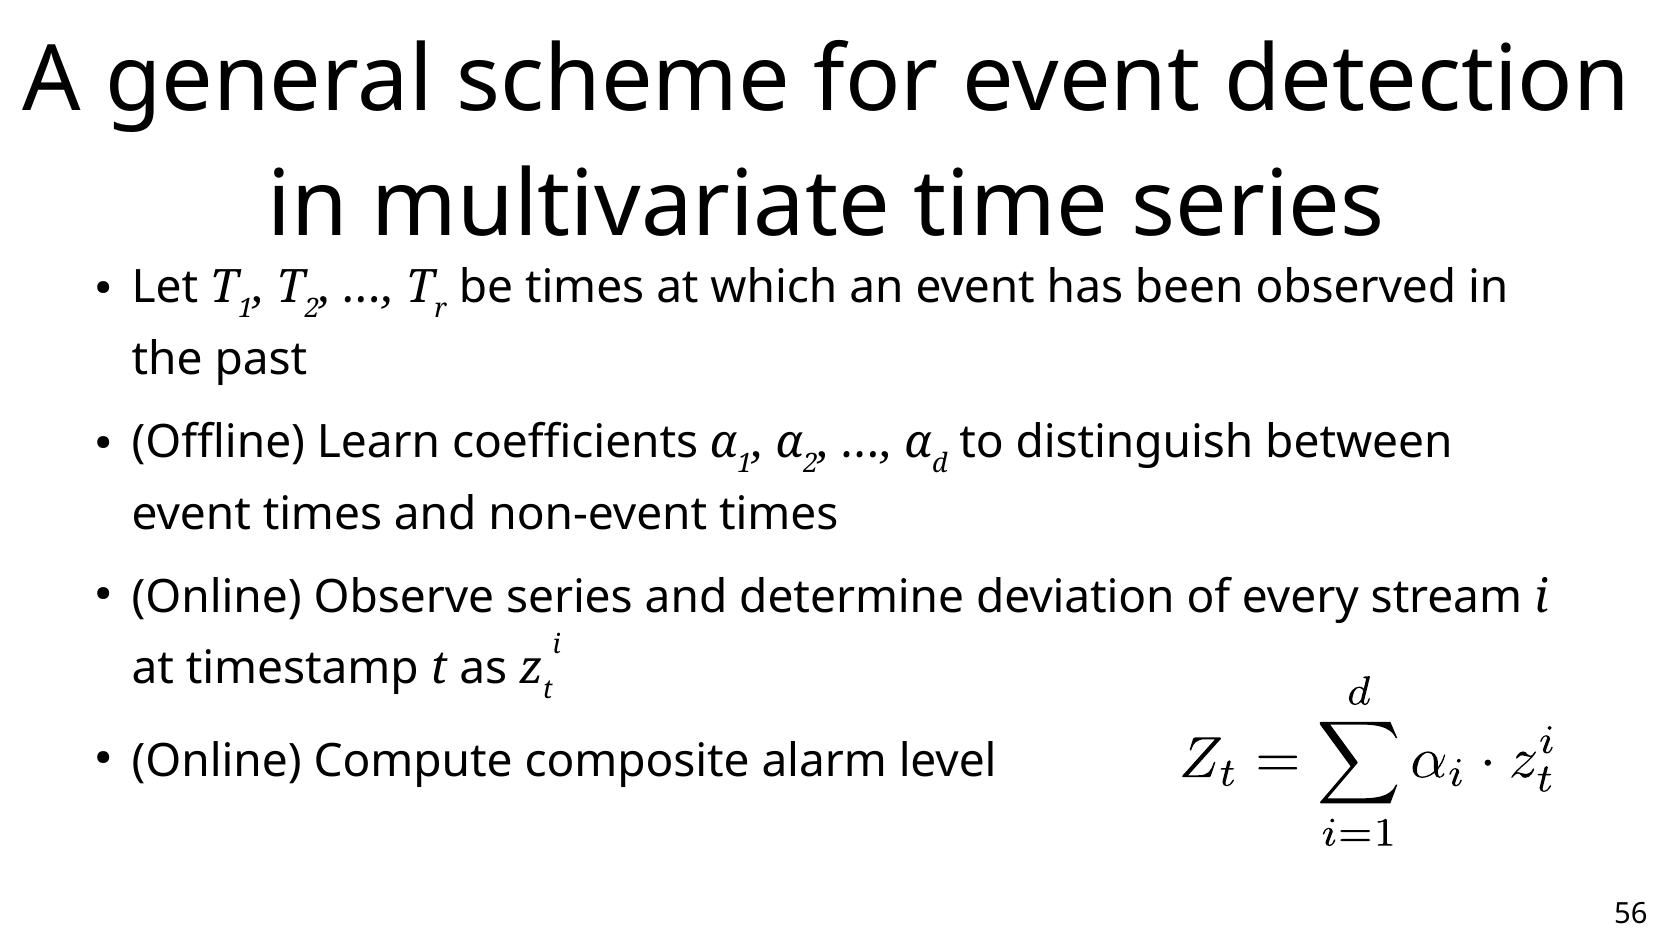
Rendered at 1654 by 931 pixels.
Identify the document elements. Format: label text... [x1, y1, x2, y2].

list Let T1, T2, …, Tr be times at which an event has been observed in the past (Offline) Learn coefficients α1, α2, …, αd to distinguish between event times and non-event times (Online) Observe series and determine deviation of every stream i at timestamp t as zti (Online) Compute composite alarm level [82, 253, 1571, 793]
title A general scheme for event detection in multivariate time series [12, 7, 1642, 268]
text_box [1178, 793, 1555, 847]
